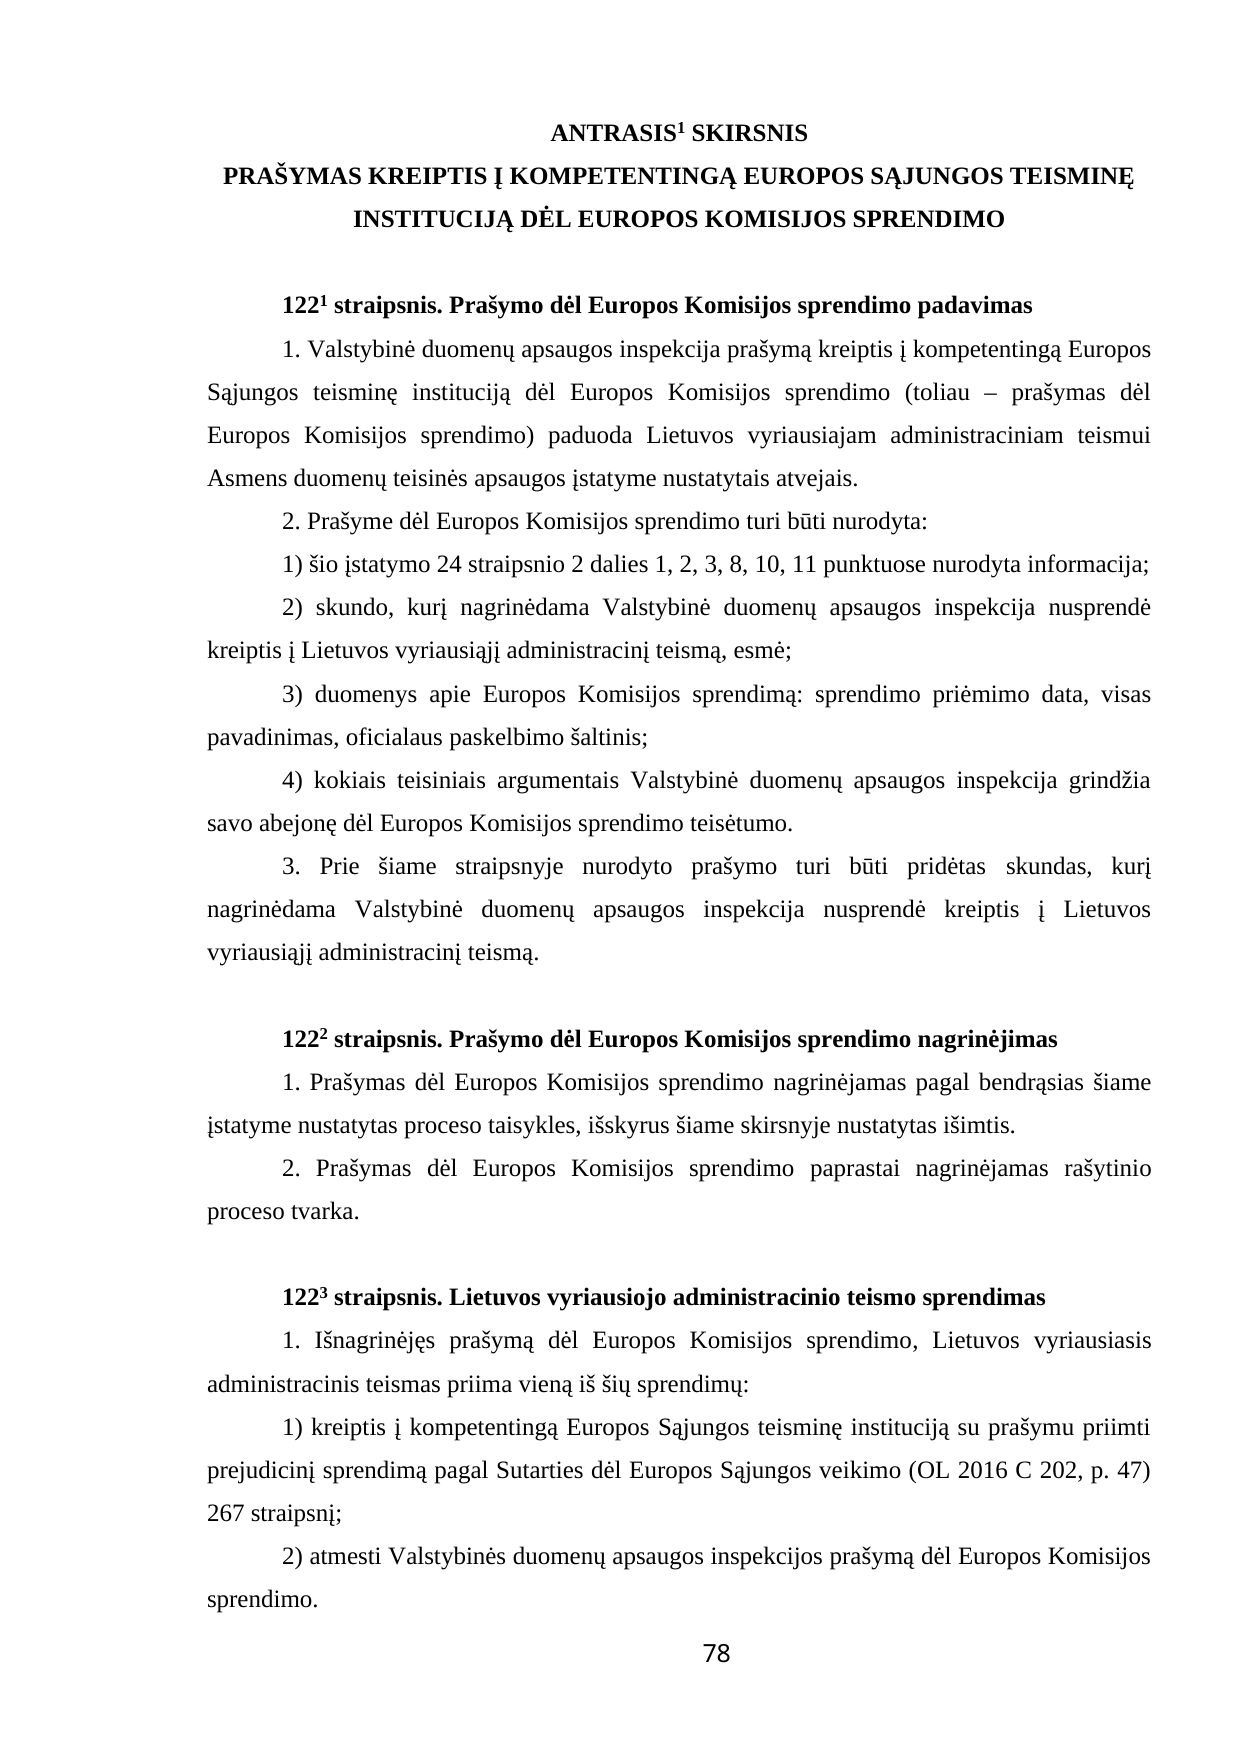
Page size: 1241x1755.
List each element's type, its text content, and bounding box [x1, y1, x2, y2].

text 2) atmesti Valstybinės duomenų apsaugos inspekcijos prašymą dėl Europos Komisijos sprendimo. [207, 1541, 1152, 1613]
text 1) kreiptis į kompetentingą Europos Sąjungos teisminę instituciją su prašymu priimti prejudicinį sprendimą pagal Sutarties dėl Europos Sąjungos veikimo (OL 2016 C 202, p. 47) 267 straipsnį; [207, 1412, 1152, 1527]
text 1. Valstybinė duomenų apsaugos inspekcija prašymą kreiptis į kompetentingą Europos Sąjungos teisminę instituciją dėl Europos Komisijos sprendimo (toliau – prašymas dėl Europos Komisijos sprendimo) paduoda Lietuvos vyriausiajam administraciniam teismui Asmens duomenų teisinės apsaugos įstatyme nustatytais atvejais. [207, 334, 1152, 492]
text 3. Prie šiame straipsnyje nurodyto prašymo turi būti pridėtas skundas, kurį nagrinėdama Valstybinė duomenų apsaugos inspekcija nusprendė kreiptis į Lietuvos vyriausiąjį administracinį teismą. [207, 851, 1152, 966]
text 1. Išnagrinėjęs prašymą dėl Europos Komisijos sprendimo, Lietuvos vyriausiasis administracinis teismas priima vieną iš šių sprendimų: [207, 1326, 1152, 1397]
text 2. Prašymas dėl Europos Komisijos sprendimo paprastai nagrinėjamas rašytinio proceso tvarka. [207, 1153, 1152, 1225]
text 1. Prašymas dėl Europos Komisijos sprendimo nagrinėjamas pagal bendrąsias šiame įstatyme nustatytas proceso taisykles, išskyrus šiame skirsnyje nustatytas išimtis. [207, 1067, 1152, 1139]
text 3) duomenys apie Europos Komisijos sprendimą: sprendimo priėmimo data, visas pavadinimas, oficialaus paskelbimo šaltinis; [207, 679, 1152, 751]
text 4) kokiais teisiniais argumentais Valstybinė duomenų apsaugos inspekcija grindžia savo abejonę dėl Europos Komisijos sprendimo teisėtumo. [207, 765, 1152, 837]
text PRAŠYMAS KREIPTIS Į KOMPETENTINGĄ EUROPOS SĄJUNGOS TEISMINĘ INSTITUCIJĄ DĖL EUROPOS KOMISIJOS SPRENDIMO [207, 161, 1152, 233]
text 1222 straipsnis. Prašymo dėl Europos Komisijos sprendimo nagrinėjimas [207, 1024, 1152, 1052]
text 1221 straipsnis. Prašymo dėl Europos Komisijos sprendimo padavimas [207, 291, 1152, 319]
text 2) skundo, kurį nagrinėdama Valstybinė duomenų apsaugos inspekcija nusprendė kreiptis į Lietuvos vyriausiąjį administracinį teismą, esmė; [207, 592, 1152, 664]
text 2. Prašyme dėl Europos Komisijos sprendimo turi būti nurodyta: [207, 506, 1152, 535]
text ANTRASIS1 SKIRSNIS [207, 118, 1152, 147]
text 1223 straipsnis. Lietuvos vyriausiojo administracinio teismo sprendimas [207, 1282, 1152, 1311]
text 1) šio įstatymo 24 straipsnio 2 dalies 1, 2, 3, 8, 10, 11 punktuose nurodyta informacija; [207, 549, 1152, 578]
